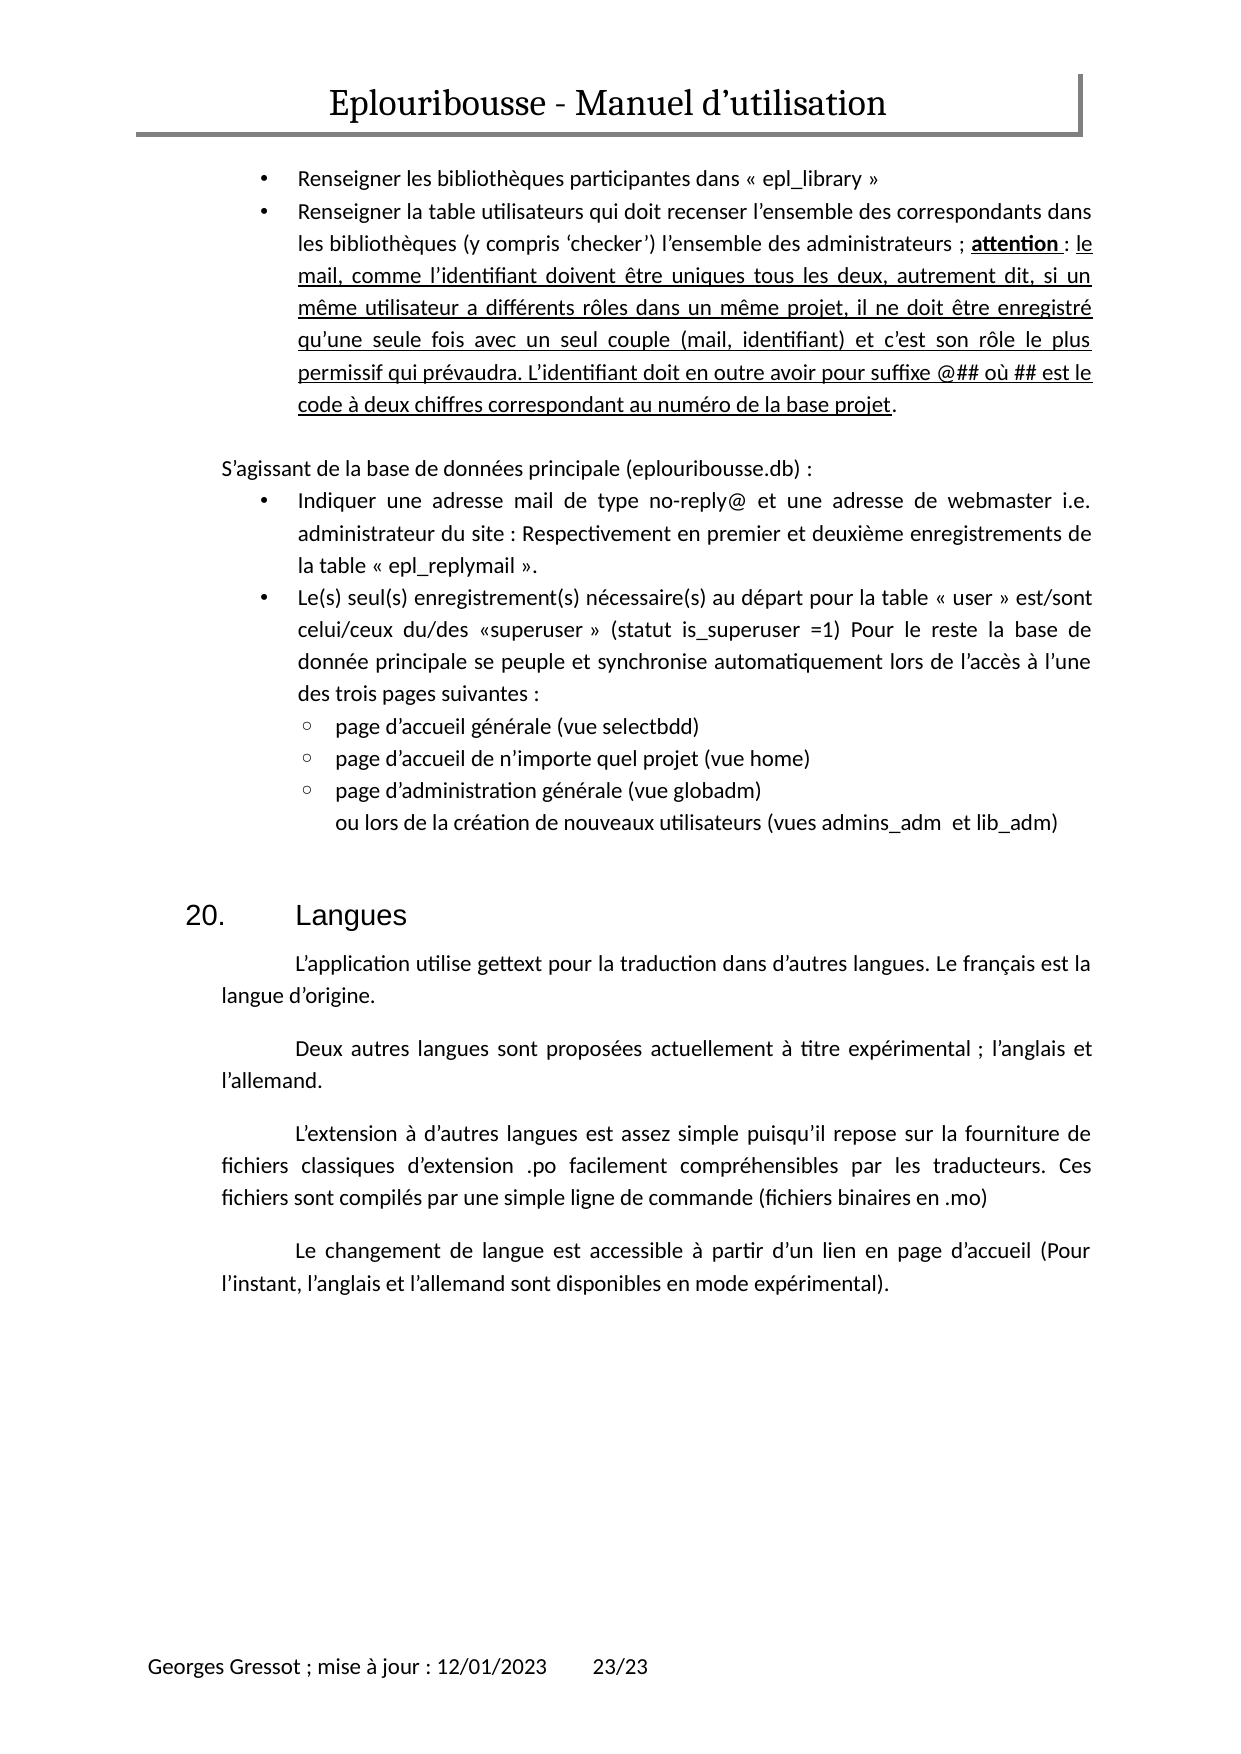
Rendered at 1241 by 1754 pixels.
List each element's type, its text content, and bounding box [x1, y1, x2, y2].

list Le(s) seul(s) enregistrement(s) nécessaire(s) au départ pour la table « user » est/sont celui/ceux du/des «superuser » (statut is_superuser =1) Pour le reste la base de donnée principale se peuple et synchronise automatiquement lors de l’accès à l’une des trois pages suivantes : [260, 583, 1093, 708]
list Renseigner les bibliothèques participantes dans « epl_library » [260, 164, 1093, 193]
text L’extension à d’autres langues est assez simple puisqu’il repose sur la fourniture de fichiers classiques d’extension .po facilement compréhensibles par les traducteurs. Ces fichiers sont compilés par une simple ligne de commande (fichiers binaires en .mo) [221, 1119, 1093, 1212]
list ou lors de la création de nouveaux utilisateurs (vues admins_adm et lib_adm) [298, 808, 1093, 836]
text Deux autres langues sont proposées actuellement à titre expérimental ; l’anglais et l’allemand. [221, 1034, 1093, 1094]
text Le changement de langue est accessible à partir d’un lien en page d’accueil (Pour l’instant, l’anglais et l’allemand sont disponibles en mode expérimental). [221, 1237, 1093, 1297]
subtitle Langues [185, 898, 1093, 931]
list Indiquer une adresse mail de type no-reply@ et une adresse de webmaster i.e. administrateur du site : Respectivement en premier et deuxième enregistrements de la table « epl_replymail ». [260, 486, 1093, 579]
list page d’accueil de n’importe quel projet (vue home) [298, 744, 1093, 772]
text L’application utilise gettext pour la traduction dans d’autres langues. Le français est la langue d’origine. [221, 949, 1093, 1009]
list S’agissant de la base de données principale (eplouribousse.db) : [221, 454, 1093, 482]
list page d’accueil générale (vue selectbdd) [298, 712, 1093, 740]
list Renseigner la table utilisateurs qui doit recenser l’ensemble des correspondants dans les bibliothèques (y compris ‘checker’) l’ensemble des administrateurs ; attention : le mail, comme l’identifiant doivent être uniques tous les deux, autrement dit, si un même utilisateur a différents rôles dans un même projet, il ne doit être enregistré qu’une seule fois avec un seul couple (mail, identifiant) et c’est son rôle le plus permissif qui prévaudra. L’identifiant doit en outre avoir pour suffixe @## où ## est le code à deux chiffres correspondant au numéro de la base projet. [260, 197, 1093, 418]
list page d’administration générale (vue globadm) [298, 776, 1093, 804]
